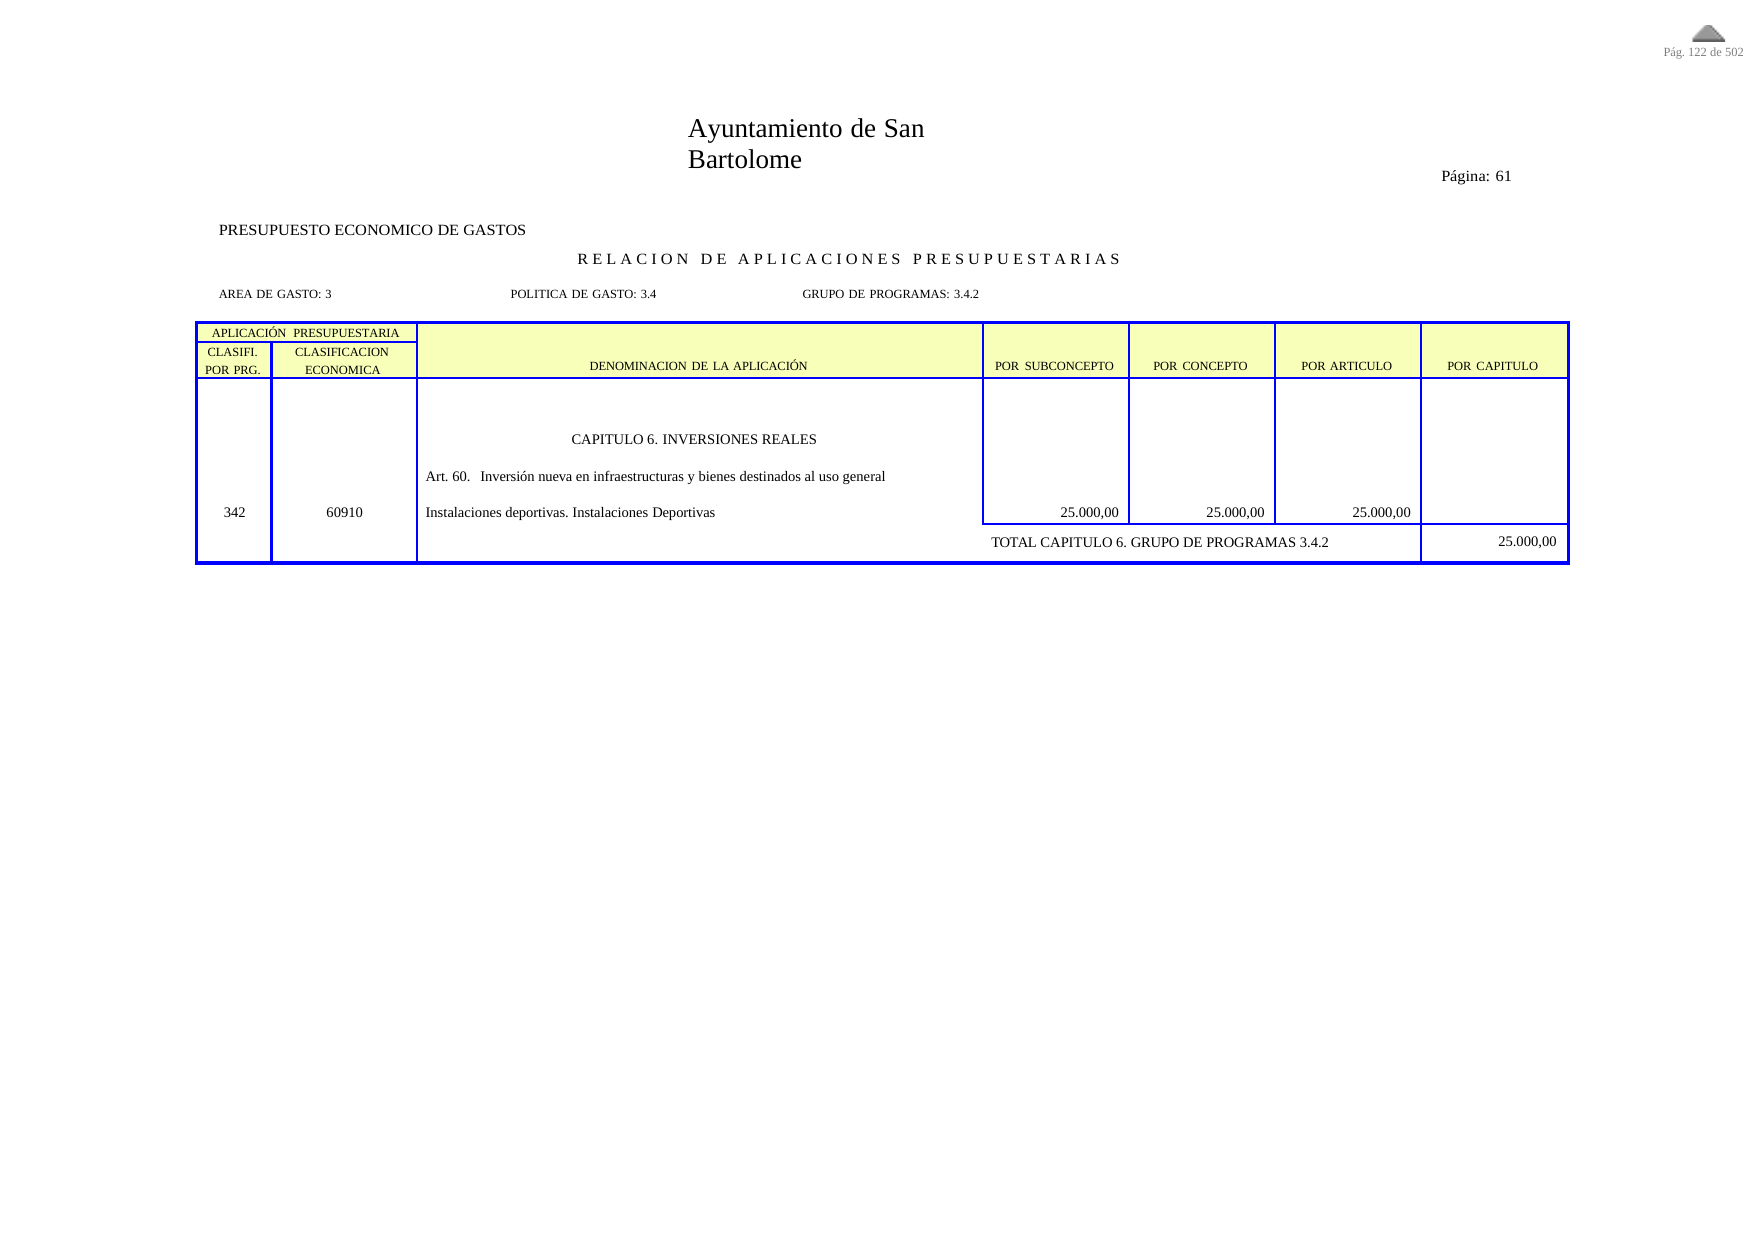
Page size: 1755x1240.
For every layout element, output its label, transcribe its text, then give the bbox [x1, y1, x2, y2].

table_cell 25.000,00 [1422, 525, 1567, 561]
text PRESUPUESTO ECONOMICO DE GASTOS [218, 221, 528, 239]
table_cell TOTAL CAPITULO 6. GRUPO DE PROGRAMAS 3.4.2 [418, 523, 1420, 561]
table_cell 25.000,00 [1130, 379, 1274, 523]
table_header POR CONCEPTO [1130, 324, 1274, 377]
table_cell CLASIFI. POR PRG. [198, 343, 270, 377]
table_cell CAPITULO 6. INVERSIONES REALES Art. 60. Inversión nueva en infraestructuras y bienes destinados al uso general Instalaciones deportivas. Instalaciones Deportivas [418, 379, 982, 523]
table_header APLICACIÓN PRESUPUESTARIA [198, 324, 416, 341]
table_cell CLASIFICACION ECONOMICA [273, 343, 416, 377]
table_cell 60910 [273, 379, 416, 561]
table_header POR ARTICULO [1276, 324, 1420, 377]
table_header DENOMINACION DE LA APLICACIÓN [418, 324, 982, 377]
subtitle Ayuntamiento de San Bartolome [688, 112, 1045, 174]
table_cell [1422, 379, 1567, 523]
table_header POR SUBCONCEPTO [984, 324, 1128, 377]
table_header POR CAPITULO [1422, 324, 1567, 377]
table_cell 25.000,00 [984, 379, 1128, 523]
table_cell 342 [198, 379, 270, 561]
text Página: 61 [1439, 166, 1514, 184]
picture [1691, 25, 1726, 42]
table_cell 25.000,00 [1276, 379, 1420, 523]
text R E L A C I O N D E A P L I C A C I O N E S P R E S U P U E S T A R I A S [577, 250, 1754, 268]
text AREA DE GASTO: 3 POLITICA DE GASTO: 3.4 GRUPO DE PROGRAMAS: 3.4.2 [218, 286, 1754, 301]
